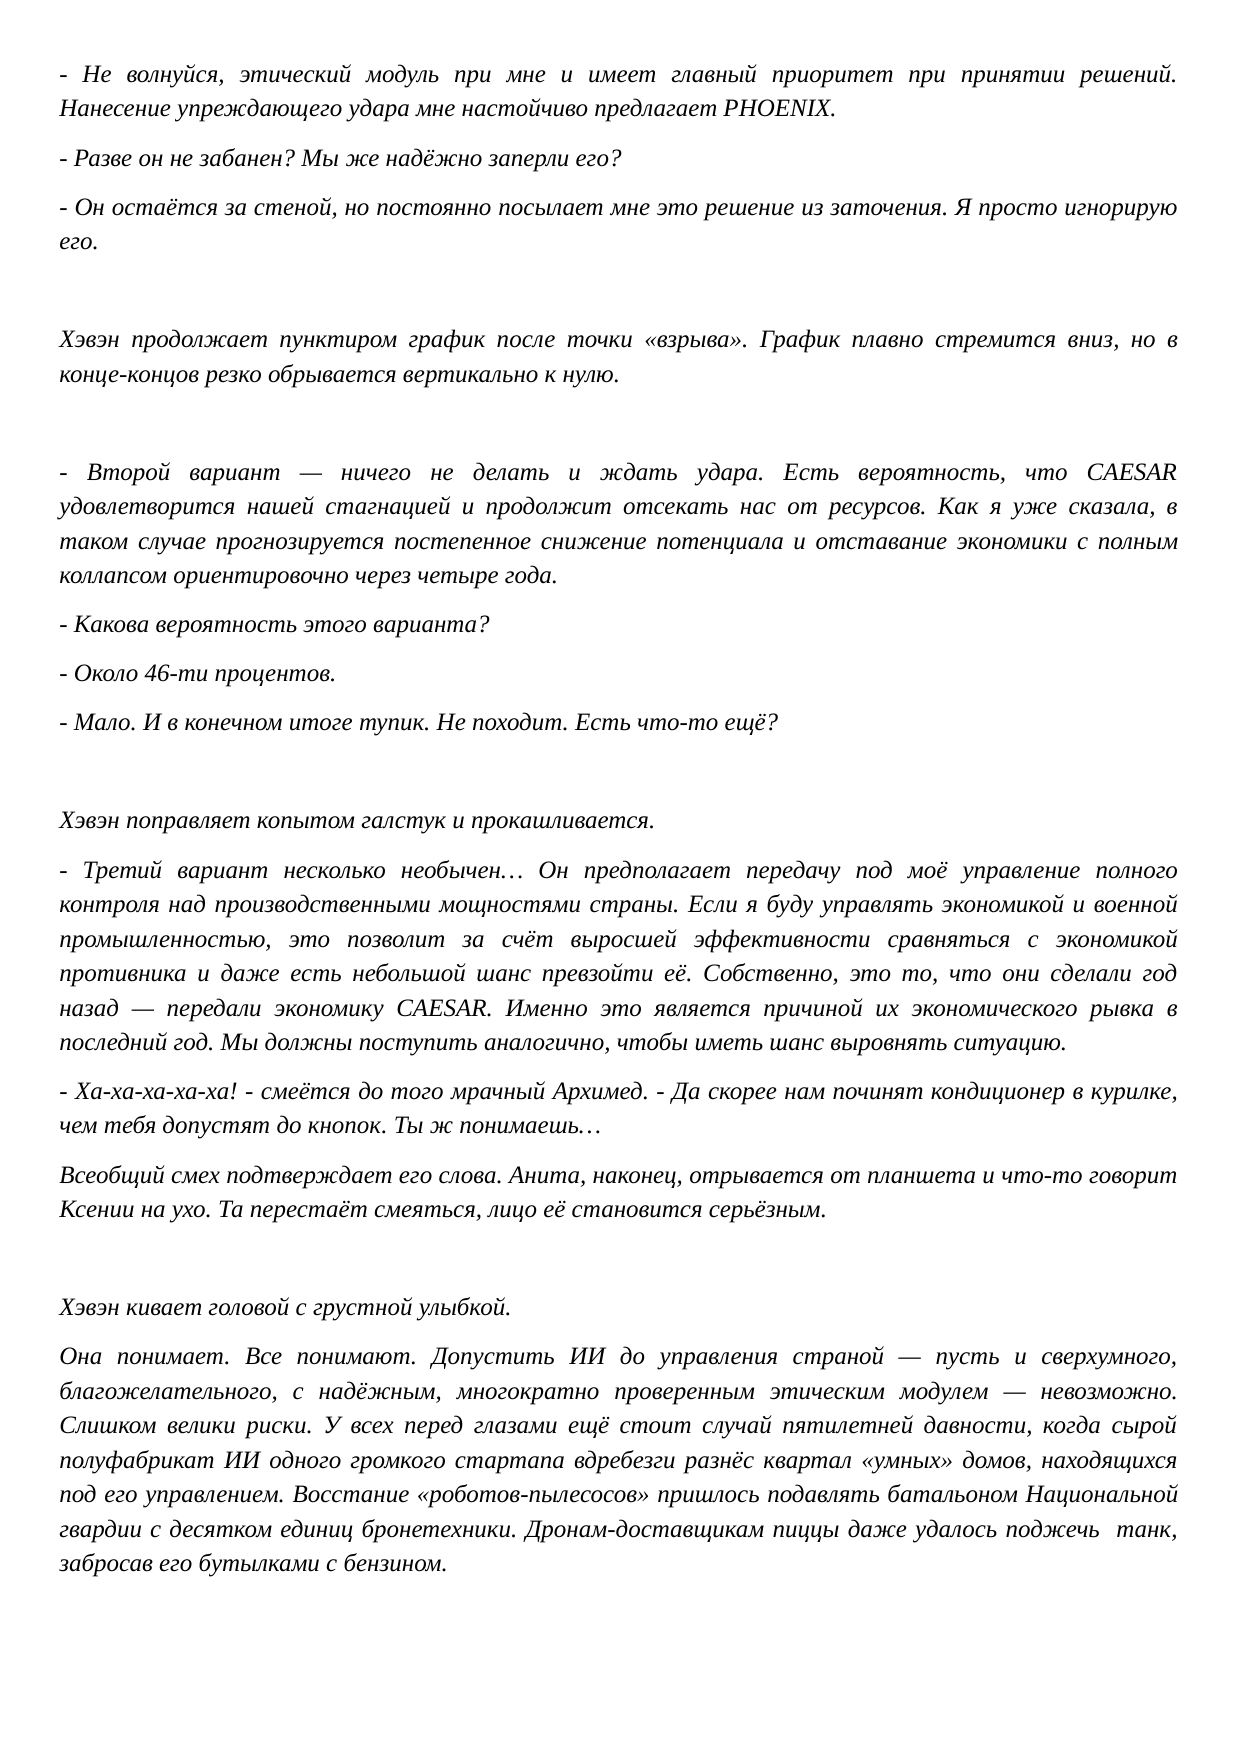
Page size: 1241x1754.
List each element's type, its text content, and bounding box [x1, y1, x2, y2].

text Хэвэн поправляет копытом галстук и прокашливается. [59, 806, 1181, 834]
text - Около 46-ти процентов. [59, 658, 1181, 687]
text - Он остаётся за стеной, но постоянно посылает мне это решение из заточения. Я просто игнорирую его. [59, 192, 1181, 255]
text Всеобщий смех подтверждает его слова. Анита, наконец, отрывается от планшета и что-то говорит Ксении на ухо. Та перестаёт смеяться, лицо её становится серьёзным. [59, 1160, 1181, 1223]
text - Ха-ха-ха-ха-ха! - смеётся до того мрачный Архимед. - Да скорее нам починят кондиционер в курилке, чем тебя допустят до кнопок. Ты ж понимаешь… [59, 1076, 1181, 1139]
text - Второй вариант — ничего не делать и ждать удара. Есть вероятность, что CAESAR удовлетворится нашей стагнацией и продолжит отсекать нас от ресурсов. Как я уже сказала, в таком случае прогнозируется постепенное снижение потенциала и отставание экономики с полным коллапсом ориентировочно через четыре года. [59, 457, 1181, 589]
text - Какова вероятность этого варианта? [59, 609, 1181, 638]
text - Разве он не забанен? Мы же надёжно заперли его? [59, 143, 1181, 171]
text - Третий вариант несколько необычен… Он предполагает передачу под моё управление полного контроля над производственными мощностями страны. Если я буду управлять экономикой и военной промышленностью, это позволит за счёт выросшей эффективности сравняться с экономикой противника и даже есть небольшой шанс превзойти её. Собственно, это то, что они сделали год назад — передали экономику CAESAR. Именно это является причиной их экономического рывка в последний год. Мы должны поступить аналогично, чтобы иметь шанс выровнять ситуацию. [59, 855, 1181, 1056]
text Хэвэн продолжает пунктиром график после точки «взрыва». График плавно стремится вниз, но в конце-концов резко обрывается вертикально к нулю. [59, 324, 1181, 387]
text - Не волнуйся, этический модуль при мне и имеет главный приоритет при принятии решений. Нанесение упреждающего удара мне настойчиво предлагает PHOENIX. [59, 59, 1181, 122]
text - Мало. И в конечном итоге тупик. Не походит. Есть что-то ещё? [59, 707, 1181, 736]
text Хэвэн кивает головой с грустной улыбкой. [59, 1292, 1181, 1321]
text Она понимает. Все понимают. Допустить ИИ до управления страной — пусть и сверхумного, благожелательного, с надёжным, многократно проверенным этическим модулем — невозможно. Слишком велики риски. У всех перед глазами ещё стоит случай пятилетней давности, когда сырой полуфабрикат ИИ одного громкого стартапа вдребезги разнёс квартал «умных» домов, находящихся под его управлением. Восстание «роботов-пылесосов» пришлось подавлять батальоном Национальной гвардии с десятком единиц бронетехники. Дронам-доставщикам пиццы даже удалось поджечь танк, забросав его бутылками с бензином. [59, 1341, 1181, 1577]
